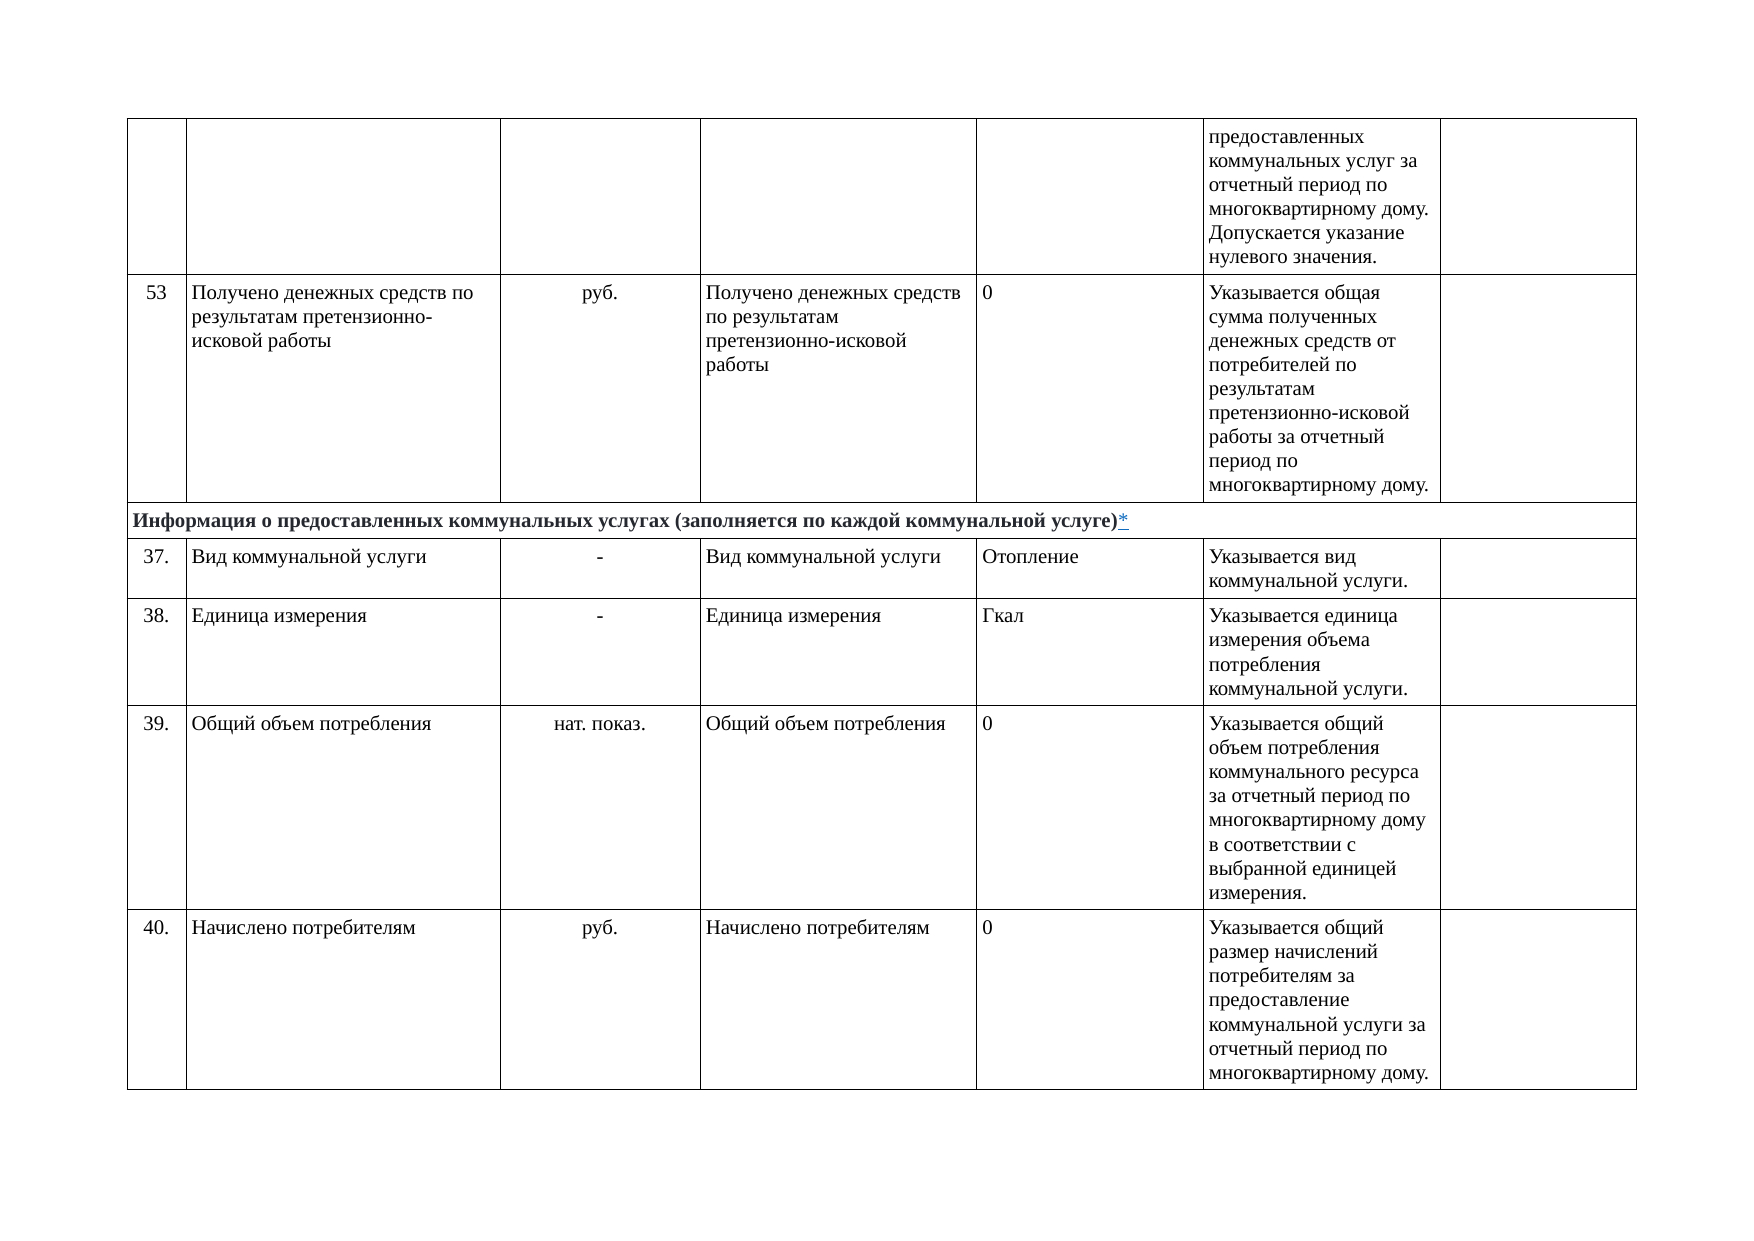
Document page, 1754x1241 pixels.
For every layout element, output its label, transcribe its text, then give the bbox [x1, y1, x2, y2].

table_cell [977, 119, 1203, 274]
table_cell 38. [128, 599, 186, 705]
table_cell Начислено потребителям [701, 910, 976, 1089]
table_cell Единица измерения [701, 599, 976, 705]
table_cell Получено денежных средств по результатам претензионно-исковой работы [187, 275, 500, 502]
table_cell 0 [977, 910, 1203, 1089]
table_cell Указывается общий объем потребления коммунального ресурса за отчетный период по многоквартирному дому в соответствии с выбранной единицей измерения. [1204, 706, 1440, 909]
table_cell Общий объем потребления [701, 706, 976, 909]
table_cell руб. [501, 275, 700, 502]
table_cell 40. [128, 910, 186, 1089]
table_cell Гкал [977, 599, 1203, 705]
table_cell Указывается единица измерения объема потребления коммунальной услуги. [1204, 599, 1440, 705]
table_cell 0 [977, 706, 1203, 909]
table_cell Вид коммунальной услуги [187, 539, 500, 597]
table_cell Начислено потребителям [187, 910, 500, 1089]
table_cell [701, 119, 976, 274]
table_cell 0 [977, 275, 1203, 502]
table_cell [1441, 539, 1636, 597]
table_cell руб. [501, 910, 700, 1089]
table_cell [501, 119, 700, 274]
table_cell Указывается общая сумма полученных денежных средств от потребителей по результатам претензионно-исковой работы за отчетный период по многоквартирному дому. [1204, 275, 1440, 502]
table_cell Указывается вид коммунальной услуги. [1204, 539, 1440, 597]
table_cell 37. [128, 539, 186, 597]
table_cell Получено денежных средств по результатам претензионно-исковой работы [701, 275, 976, 502]
table_cell предоставленных коммунальных услуг за отчетный период по многоквартирному дому. Допускается указание нулевого значения. [1204, 119, 1440, 274]
table_cell [1441, 275, 1636, 502]
table_cell Указывается общий размер начислений потребителям за предоставление коммунальной услуги за отчетный период по многоквартирному дому. [1204, 910, 1440, 1089]
table_cell [128, 119, 186, 274]
table_cell [1441, 119, 1636, 274]
table_cell Отопление [977, 539, 1203, 597]
table_cell нат. показ. [501, 706, 700, 909]
table_cell Вид коммунальной услуги [701, 539, 976, 597]
table_cell Информация о предоставленных коммунальных услугах (заполняется по каждой коммунальной услуге)* [128, 503, 1636, 538]
table_cell [187, 119, 500, 274]
table_cell - [501, 539, 700, 597]
table_cell - [501, 599, 700, 705]
table_cell Единица измерения [187, 599, 500, 705]
table_cell 39. [128, 706, 186, 909]
table_cell [1441, 910, 1636, 1089]
table_cell 53 [128, 275, 186, 502]
table_cell [1441, 706, 1636, 909]
table_cell Общий объем потребления [187, 706, 500, 909]
table_cell [1441, 599, 1636, 705]
